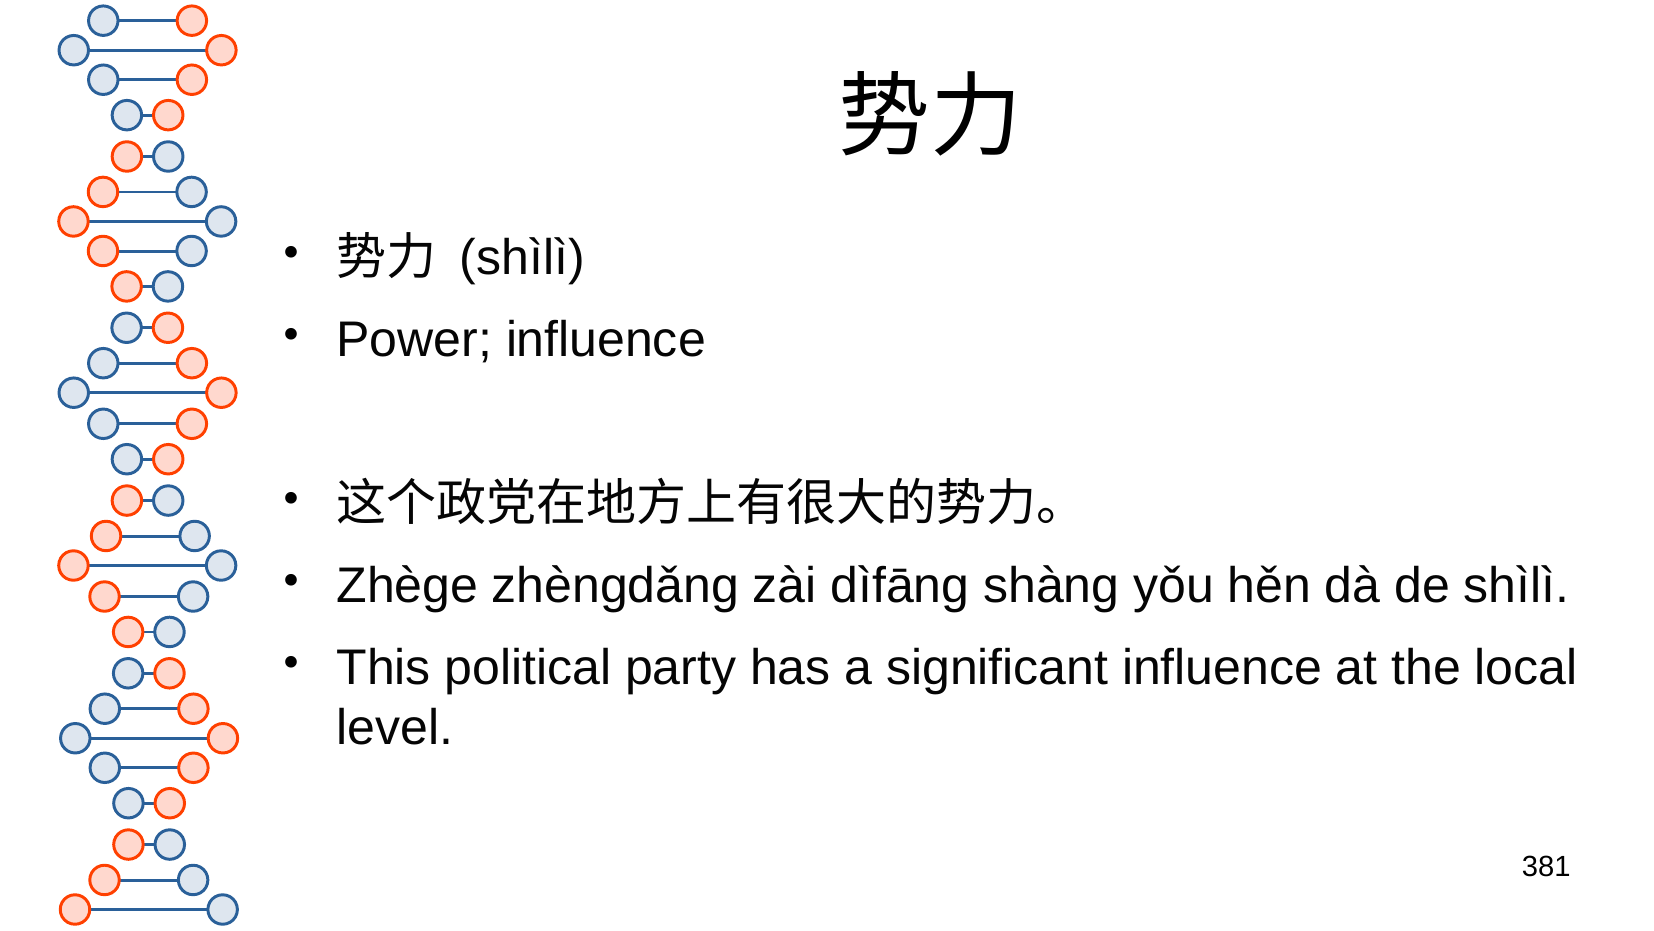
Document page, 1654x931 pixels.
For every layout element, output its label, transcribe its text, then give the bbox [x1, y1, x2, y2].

title 势力 [265, 35, 1595, 189]
list 势力 (shìlì) Power; influence 这个政党在地方上有很大的势力。 Zhège zhèngdǎng zài dìfāng shàng yǒu hěn dà de shìlì. This political party has a significant influence at the local level. [265, 224, 1595, 764]
